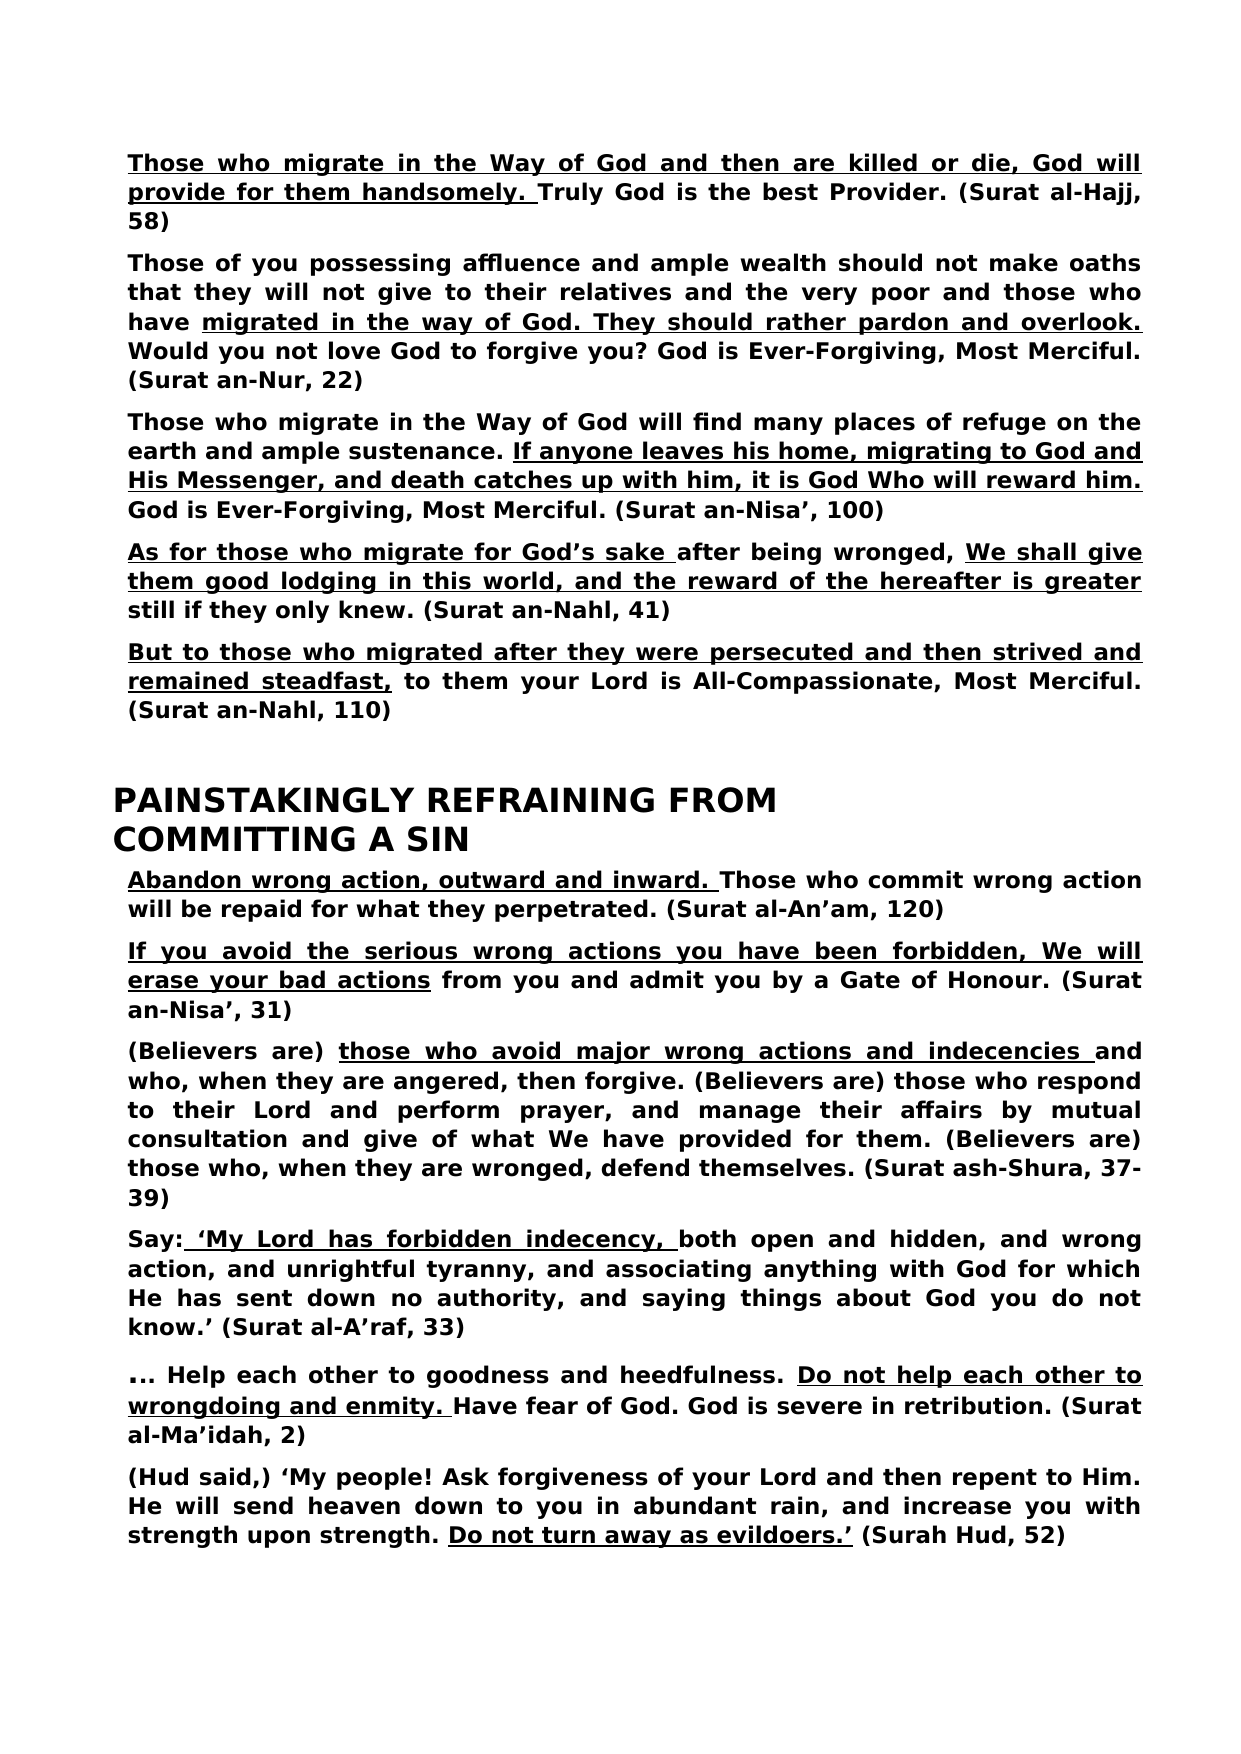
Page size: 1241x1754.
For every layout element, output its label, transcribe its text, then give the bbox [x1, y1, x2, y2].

text (Believers are) those who avoid major wrong actions and indecencies and who, when they are angered, then forgive. (Believers are) those who respond to their Lord and perform prayer, and manage their affairs by mutual consultation and give of what We have provided for them. (Believers are) those who, when they are wronged, defend themselves. (Surat ash-Shura, 37-39) [127, 1038, 1143, 1212]
text Abandon wrong action, outward and inward. Those who commit wrong action will be repaid for what they perpetrated. (Surat al-An’am, 120) [127, 867, 1143, 923]
text God is Ever-Forgiving, Most Merciful. (Surat an-Nisa’, 100) [127, 492, 1143, 524]
text If you avoid the serious wrong actions you have been forbidden, We will [127, 938, 1143, 961]
text Those who migrate in the Way of God and then are killed or die, God will provide for them handsomely. Truly God is the best Provider. (Surat al-Hajj, 58) [127, 150, 1143, 235]
text Say: ‘My Lord has forbidden indecency, both open and hidden, and wrong action, and unrightful tyranny, and associating anything with God for which He has sent down no authority, and saying things about God you do not know.’ (Surat al-A’raf, 33) [127, 1227, 1143, 1341]
subtitle PAINSTAKINGLY REFRAINING FROM COMMITTING A SIN [112, 781, 1165, 859]
text remained steadfast, to them your Lord is All-Compassionate, Most Merciful. (Surat an-Nahl, 110) [127, 663, 1143, 724]
text erase your bad actions from you and admit you by a Gate of Honour. (Surat an-Nisa’, 31) [127, 962, 1143, 1023]
text (Hud said,) ‘My people! Ask forgiveness of your Lord and then repent to Him. He will send heaven down to you in abundant rain, and increase you with strength upon strength. Do not turn away as evildoers.’ (Surah Hud, 52) [127, 1464, 1143, 1549]
text ... Help each other to goodness and heedfulness. Do not help each other to wrongdoing and enmity. Have fear of God. God is severe in retribution. (Surat al-Ma’idah, 2) [127, 1356, 1143, 1449]
text As for those who migrate for God’s sake after being wronged, We shall give them good lodging in this world, and the reward of the hereafter is greater still if they only knew. (Surat an-Nahl, 41) [127, 539, 1143, 624]
text Those who migrate in the Way of God will find many places of refuge on the earth and ample sustenance. If anyone leaves his home, migrating to God and His Messenger, and death catches up with him, it is God Who will reward him. [127, 409, 1143, 491]
text Those of you possessing affluence and ample wealth should not make oaths that they will not give to their relatives and the very poor and those who have migrated in the way of God. They should rather pardon and overlook. Would you not love God to forgive you? God is Ever-Forgiving, Most Merciful. (Surat an-Nur, 22) [127, 250, 1143, 394]
text But to those who migrated after they were persecuted and then strived and [127, 639, 1143, 662]
